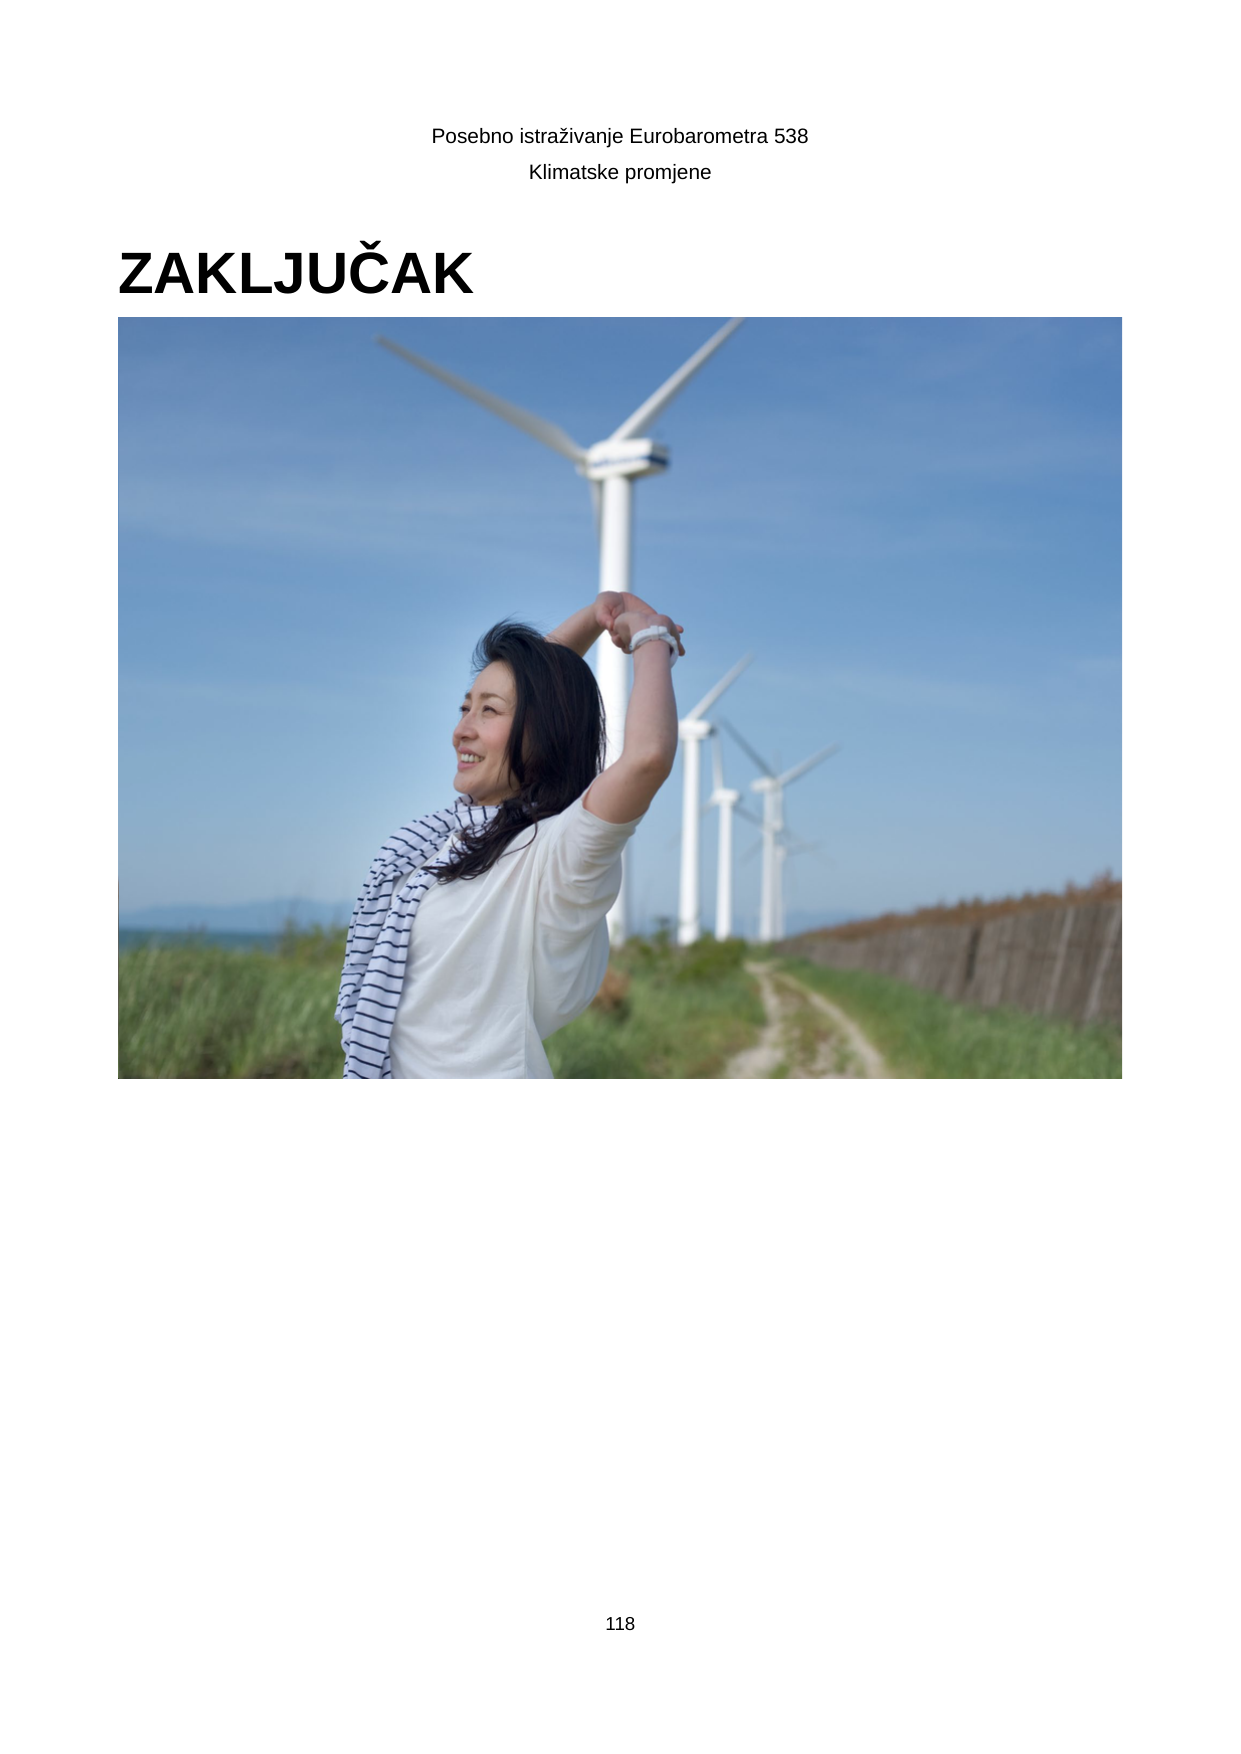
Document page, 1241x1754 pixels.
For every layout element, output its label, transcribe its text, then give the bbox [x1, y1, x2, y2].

picture [118, 317, 1123, 1079]
subtitle ZAKLJUČAK [118, 238, 1122, 305]
